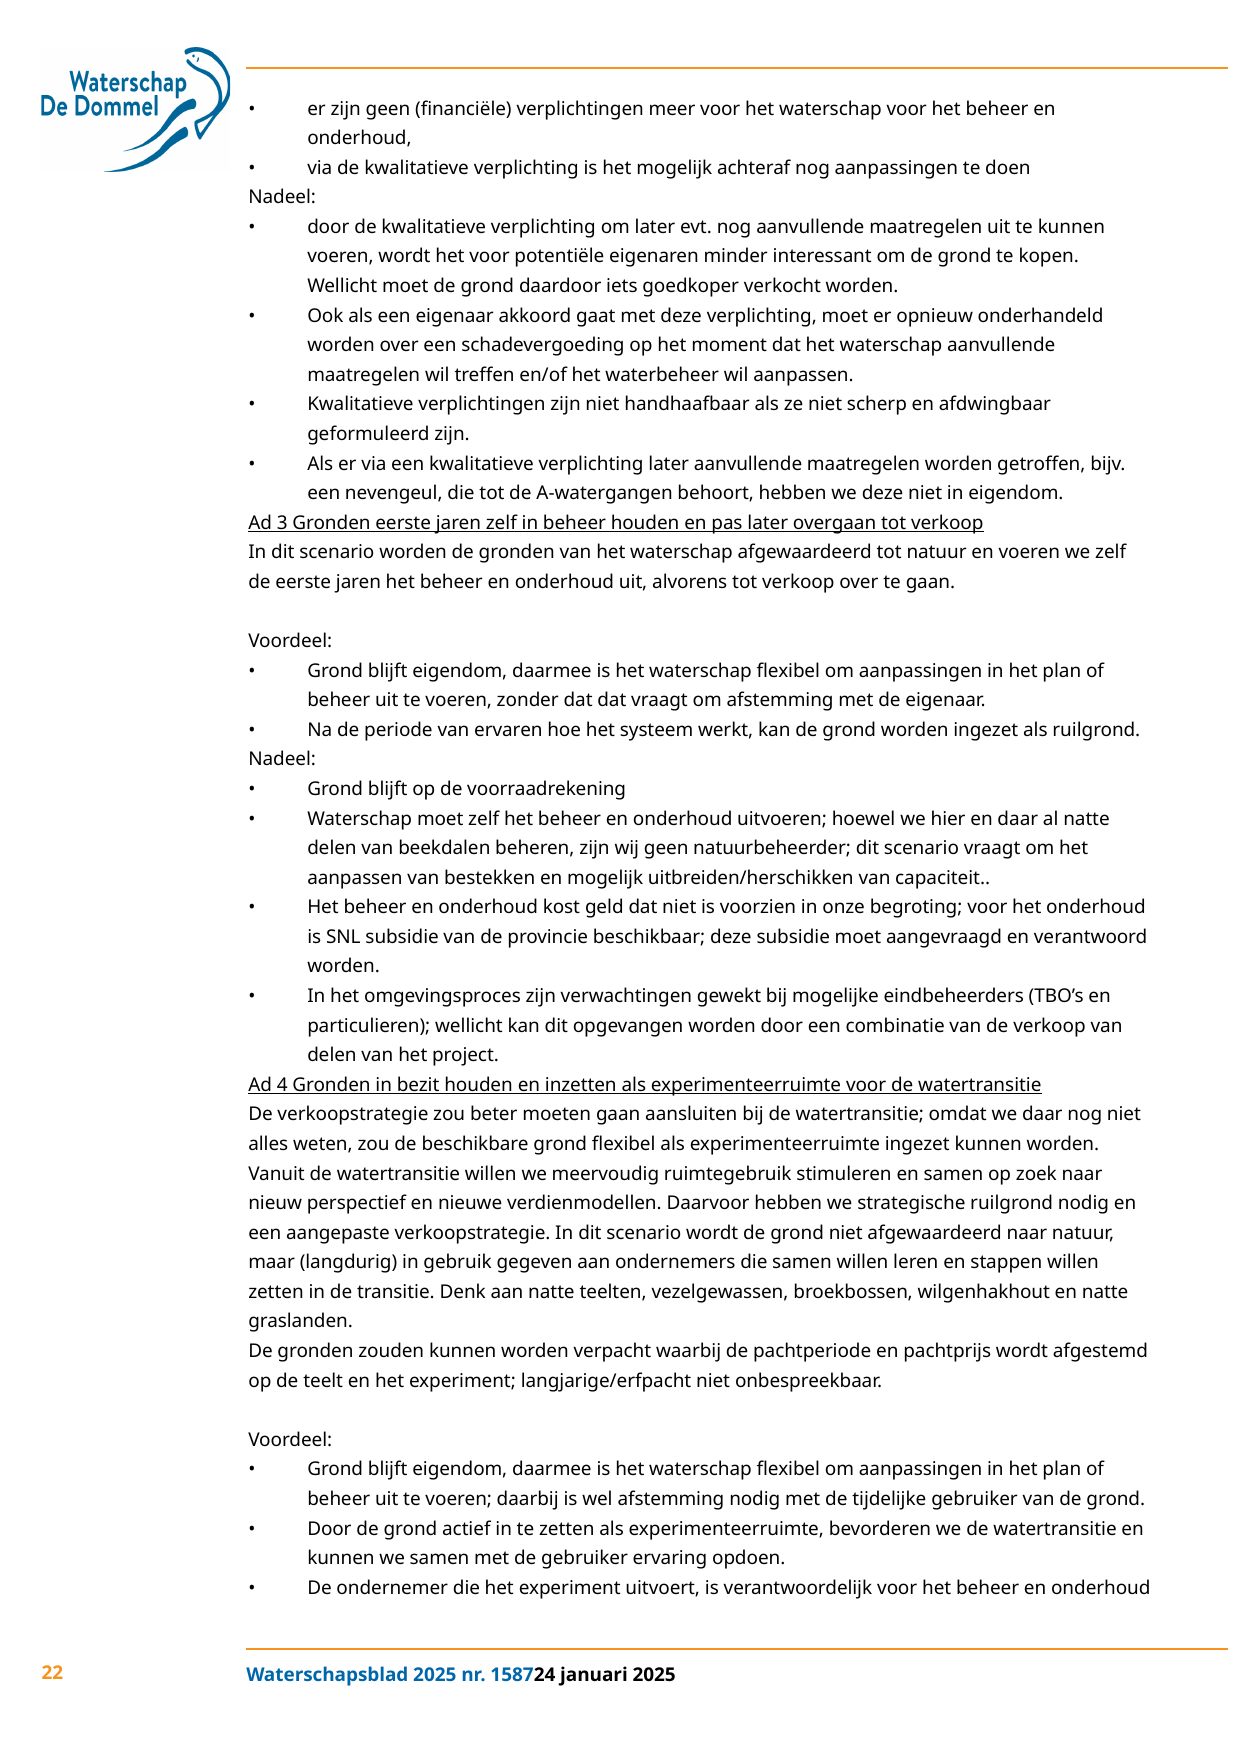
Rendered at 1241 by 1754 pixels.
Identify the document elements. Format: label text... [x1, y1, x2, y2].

text Nadeel: [248, 183, 1152, 209]
text Ad 3 Gronden eerste jaren zelf in beheer houden en pas later overgaan tot verkoop [248, 509, 1152, 535]
picture [204, 47, 231, 76]
list door de kwalitatieve verplichting om later evt. nog aanvullende maatregelen uit te kunnen voeren, wordt het voor potentiële eigenaren minder interessant om de grond te kopen. Wellicht moet de grond daardoor iets goedkoper verkocht worden. [248, 213, 1152, 298]
text De gronden zouden kunnen worden verpacht waarbij de pachtperiode en pachtprijs wordt afgestemd op de teelt en het experiment; langjarige/erfpacht niet onbespreekbaar. [248, 1337, 1152, 1393]
list Ook als een eigenaar akkoord gaat met deze verplichting, moet er opnieuw onderhandeld worden over een schadevergoeding op het moment dat het waterschap aanvullende maatregelen wil treffen en/of het waterbeheer wil aanpassen. [248, 302, 1152, 387]
text Voordeel: [248, 627, 1152, 653]
list Waterschap moet zelf het beheer en onderhoud uitvoeren; hoewel we hier en daar al natte delen van beekdalen beheren, zijn wij geen natuurbeheerder; dit scenario vraagt om het aanpassen van bestekken en mogelijk uitbreiden/herschikken van capaciteit.. [248, 805, 1152, 890]
text De verkoopstrategie zou beter moeten gaan aansluiten bij de watertransitie; omdat we daar nog niet alles weten, zou de beschikbare grond flexibel als experimenteerruimte ingezet kunnen worden. Vanuit de watertransitie willen we meervoudig ruimtegebruik stimuleren en samen op zoek naar nieuw perspectief en nieuwe verdienmodellen. Daarvoor hebben we strategische ruilgrond nodig en een aangepaste verkoopstrategie. In dit scenario wordt de grond niet afgewaardeerd naar natuur, maar (langdurig) in gebruik gegeven aan ondernemers die samen willen leren en stappen willen zetten in de transitie. Denk aan natte teelten, vezelgewassen, broekbossen, wilgenhakhout en natte graslanden. [248, 1101, 1152, 1333]
list De ondernemer die het experiment uitvoert, is verantwoordelijk voor het beheer en onderhoud [248, 1574, 1152, 1600]
picture [45, 99, 51, 111]
list Grond blijft op de voorraadrekening [248, 775, 1152, 801]
list In het omgevingsproces zijn verwachtingen gewekt bij mogelijke eindbeheerders (TBO’s en particulieren); wellicht kan dit opgevangen worden door een combinatie van de verkoop van delen van het project. [248, 982, 1152, 1067]
list Grond blijft eigendom, daarmee is het waterschap flexibel om aanpassingen in het plan of beheer uit te voeren; daarbij is wel afstemming nodig met de tijdelijke gebruiker van de grond. [248, 1456, 1152, 1511]
list Het beheer en onderhoud kost geld dat niet is voorzien in onze begroting; voor het onderhoud is SNL subsidie van de provincie beschikbaar; deze subsidie moet aangevraagd en verantwoord worden. [248, 893, 1152, 978]
text Nadeel: [248, 746, 1152, 771]
list via de kwalitatieve verplichting is het mogelijk achteraf nog aanpassingen te doen [248, 154, 1152, 180]
text In dit scenario worden de gronden van het waterschap afgewaardeerd tot natuur en voeren we zelf de eerste jaren het beheer en onderhoud uit, alvorens tot verkoop over te gaan. [248, 538, 1152, 594]
list Als er via een kwalitatieve verplichting later aanvullende maatregelen worden getroffen, bijv. een nevengeul, die tot de A-watergangen behoort, hebben we deze niet in eigendom. [248, 450, 1152, 505]
list Kwalitatieve verplichtingen zijn niet handhaafbaar als ze niet scherp en afdwingbaar geformuleerd zijn. [248, 391, 1152, 446]
list Door de grond actief in te zetten als experimenteerruimte, bevorderen we de watertransitie en kunnen we samen met de gebruiker ervaring opdoen. [248, 1515, 1152, 1570]
list Na de periode van ervaren hoe het systeem werkt, kan de grond worden ingezet als ruilgrond. [248, 716, 1152, 742]
list er zijn geen (financiële) verplichtingen meer voor het waterschap voor het beheer en onderhoud, [248, 95, 1152, 150]
picture [198, 118, 210, 131]
text Voordeel: [248, 1426, 1152, 1452]
list Grond blijft eigendom, daarmee is het waterschap flexibel om aanpassingen in het plan of beheer uit te voeren, zonder dat dat vraagt om afstemming met de eigenaar. [248, 657, 1152, 712]
text Ad 4 Gronden in bezit houden en inzetten als experimenteerruimte voor de watertransitie [248, 1071, 1152, 1097]
picture [41, 47, 231, 172]
